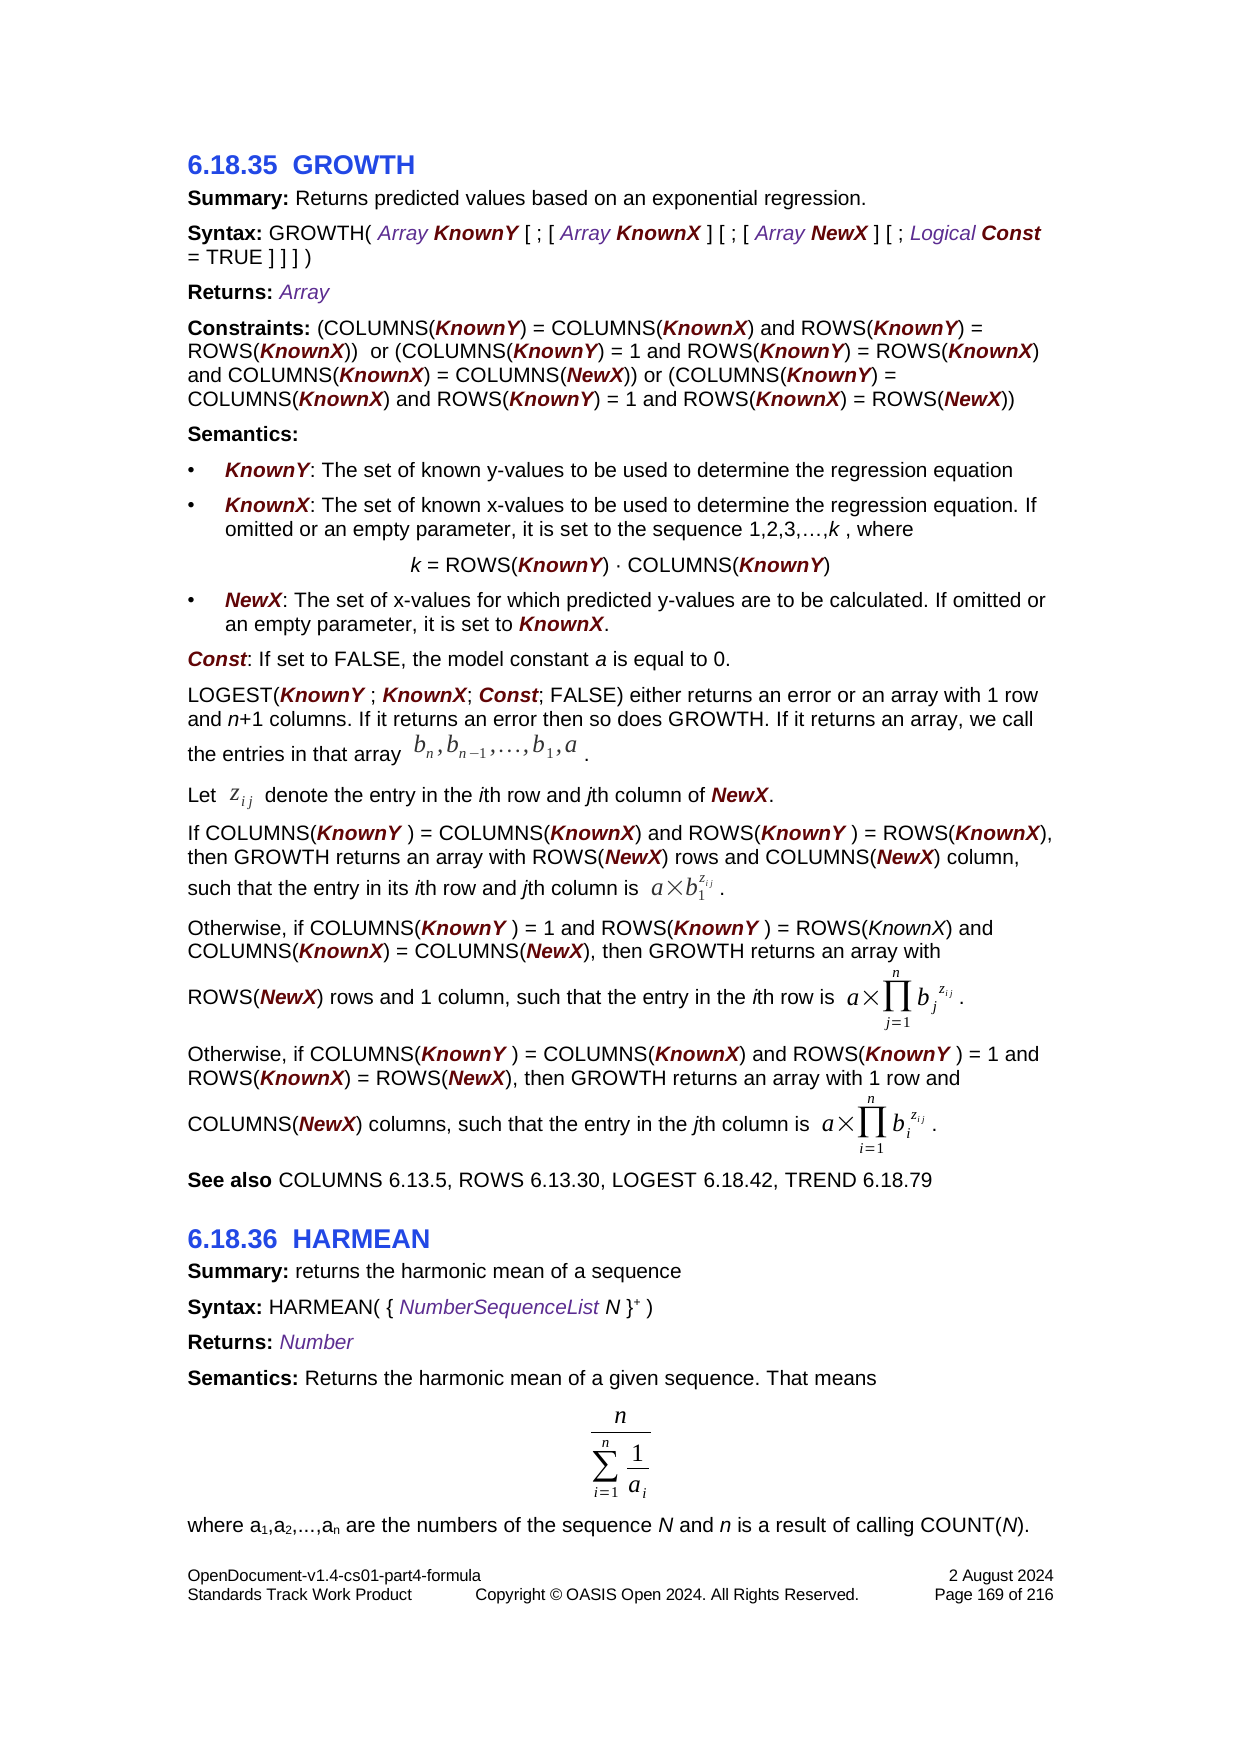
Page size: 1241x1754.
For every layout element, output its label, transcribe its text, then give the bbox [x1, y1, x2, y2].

text Constraints: (COLUMNS(KnownY) = COLUMNS(KnownX) and ROWS(KnownY) = ROWS(KnownX)) or (COLUMNS(KnownY) = 1 and ROWS(KnownY) = ROWS(KnownX) and COLUMNS(KnownX) = COLUMNS(NewX)) or (COLUMNS(KnownY) = COLUMNS(KnownX) and ROWS(KnownY) = 1 and ROWS(KnownX) = ROWS(NewX)) [187, 316, 1053, 411]
text Returns: Array [187, 281, 1053, 304]
text k = ROWS(KnownY) ∙ COLUMNS(KnownY) [187, 553, 1053, 577]
text Syntax: HARMEAN( { NumberSequenceList N }+ ) [187, 1295, 1053, 1319]
text LOGEST(KnownY ; KnownX; Const; FALSE) either returns an error or an array with 1 row and n+1 columns. If it returns an error then so does GROWTH. If it returns an array, we call the entries in that array . [187, 683, 1053, 766]
subtitle HARMEAN [187, 1223, 1053, 1253]
text Semantics: Returns the harmonic mean of a given sequence. That means [187, 1366, 1053, 1390]
list KnownX: The set of known x-values to be used to determine the regression equation. If omitted or an empty parameter, it is set to the sequence 1,2,3,…,k , where [187, 494, 1053, 541]
text Summary: Returns predicted values based on an exponential regression. [187, 186, 1053, 209]
text Summary: returns the harmonic mean of a sequence [187, 1259, 1053, 1283]
text Let denote the entry in the ith row and jth column of NewX. [187, 778, 1053, 810]
text If COLUMNS(KnownY ) = COLUMNS(KnownX) and ROWS(KnownY ) = ROWS(KnownX), then GROWTH returns an array with ROWS(NewX) rows and COLUMNS(NewX) column, such that the entry in its ith row and jth column is . [187, 822, 1053, 904]
text See also COLUMNS 6.13.5, ROWS 6.13.30, LOGEST 6.18.42, TREND 6.18.79 [187, 1169, 1053, 1192]
subtitle GROWTH [187, 150, 1053, 180]
text Returns: Number [187, 1331, 1053, 1354]
text Semantics: [187, 423, 1053, 446]
list NewX: The set of x-values for which predicted y-values are to be calculated. If omitted or an empty parameter, it is set to KnownX. [187, 589, 1053, 636]
text Const: If set to FALSE, the model constant a is equal to 0. [187, 648, 1053, 671]
text Otherwise, if COLUMNS(KnownY ) = COLUMNS(KnownX) and ROWS(KnownY ) = 1 and ROWS(KnownX) = ROWS(NewX), then GROWTH returns an array with 1 row and COLUMNS(NewX) columns, such that the entry in the jth column is . [187, 1043, 1053, 1157]
text Otherwise, if COLUMNS(KnownY ) = 1 and ROWS(KnownY ) = ROWS(KnownX) and COLUMNS(KnownX) = COLUMNS(NewX), then GROWTH returns an array with ROWS(NewX) rows and 1 column, such that the entry in the ith row is . [187, 916, 1053, 1031]
list KnownY: The set of known y-values to be used to determine the regression equation [187, 458, 1053, 482]
text Syntax: GROWTH( Array KnownY [ ; [ Array KnownX ] [ ; [ Array NewX ] [ ; Logical Const = TRUE ] ] ] ) [187, 222, 1053, 269]
text where a1,a2,...,an are the numbers of the sequence N and n is a result of calling COUNT(N). [187, 1514, 1053, 1537]
